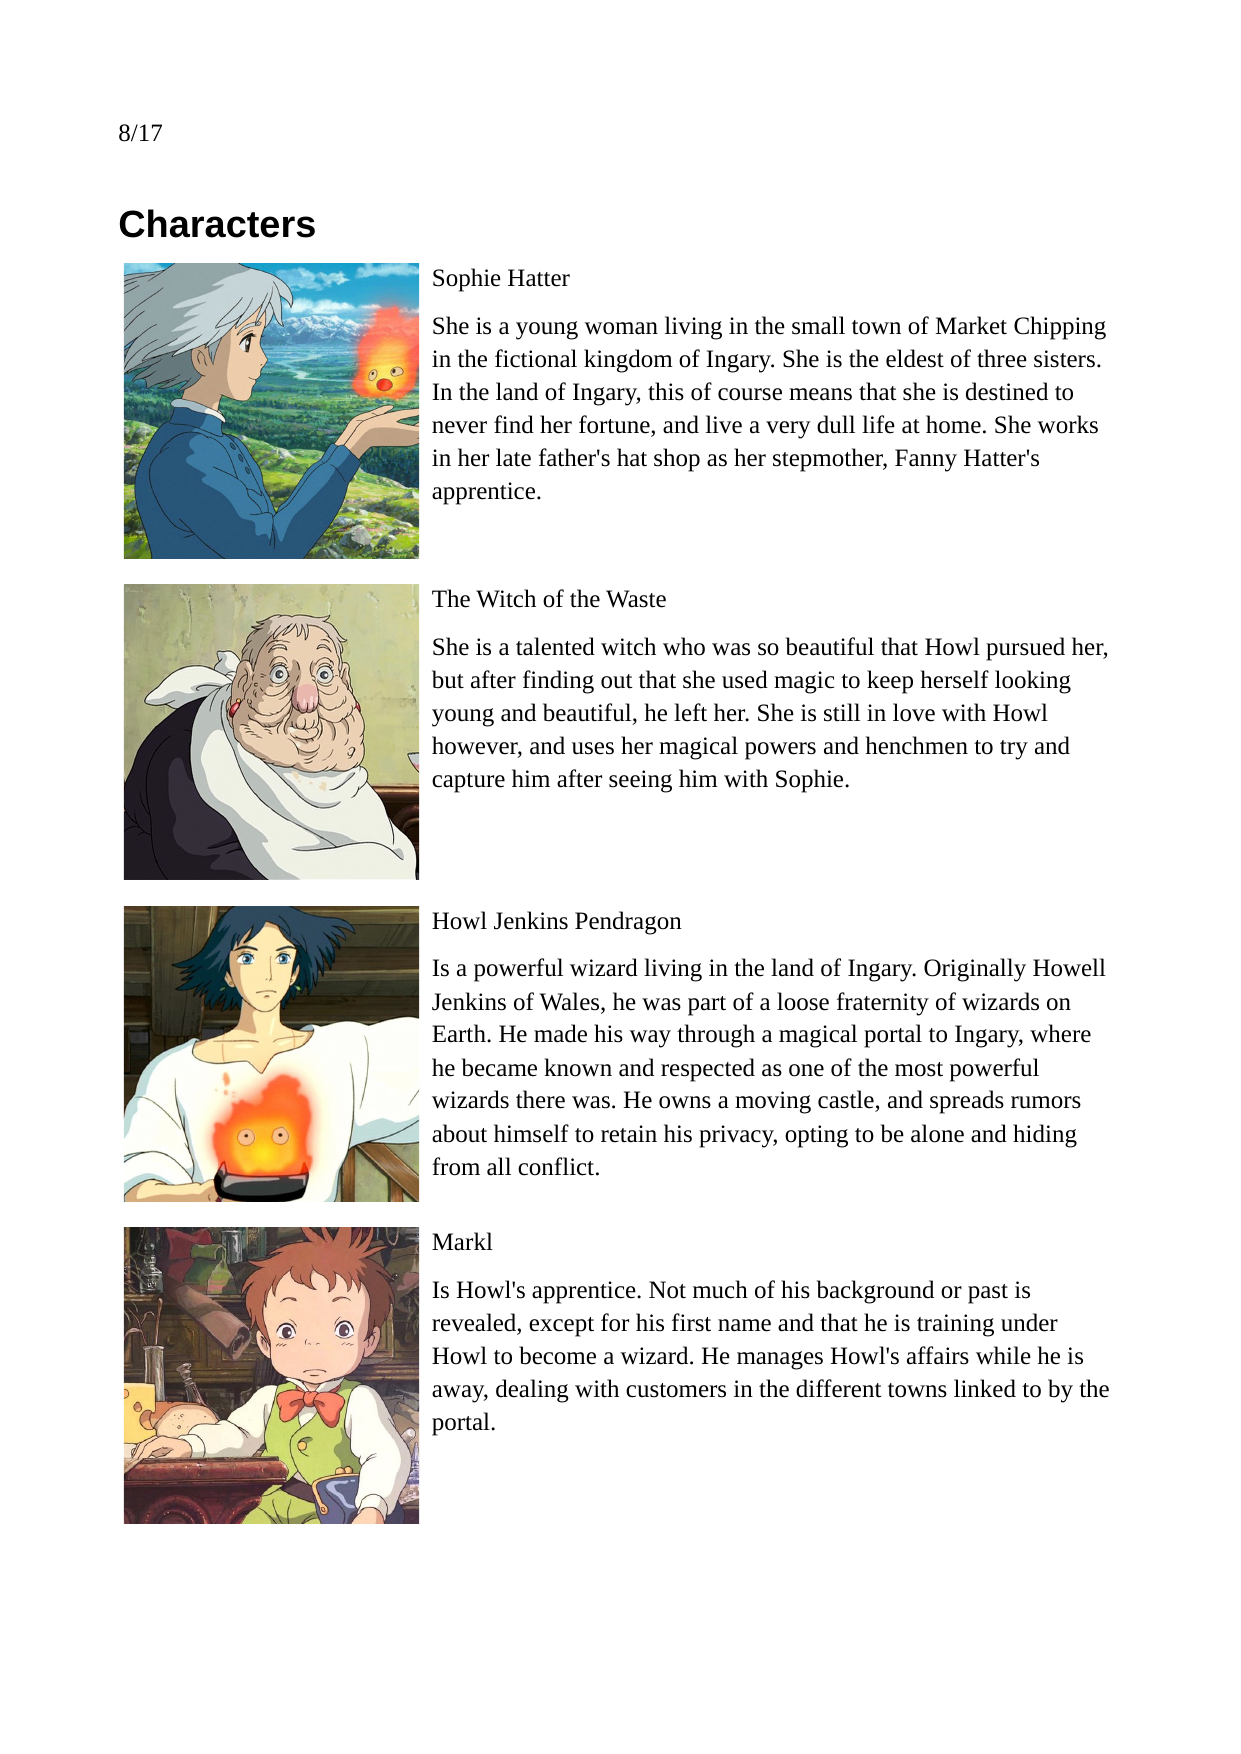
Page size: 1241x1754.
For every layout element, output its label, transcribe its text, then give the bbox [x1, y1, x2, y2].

picture [123, 584, 420, 880]
subtitle Characters [118, 201, 1122, 245]
table_cell [118, 900, 426, 1222]
table_cell The Witch of the Waste She is a talented witch who was so beautiful that Howl pursued her, but after finding out that she used magic to keep herself looking young and beautiful, he left her. She is still in love with Howl however, and uses her magical powers and henchmen to try and capture him after seeing him with Sophie. [426, 579, 1123, 900]
table_header Sophie Hatter She is a young woman living in the small town of Market Chipping in the fictional kingdom of Ingary. She is the eldest of three sisters. In the land of Ingary, this of course means that she is destined to never find her fortune, and live a very dull life at home. She works in her late father's hat shop as her stepmother, Fanny Hatter's apprentice. [426, 258, 1123, 579]
table_cell Howl Jenkins Pendragon Is a powerful wizard living in the land of Ingary. Originally Howell Jenkins of Wales, he was part of a loose fraternity of wizards on Earth. He made his way through a magical portal to Ingary, where he became known and respected as one of the most powerful wizards there was. He owns a moving castle, and spreads rumors about himself to retain his privacy, opting to be alone and hiding from all conflict. [426, 900, 1123, 1222]
table_cell Markl Is Howl's apprentice. Not much of his background or past is revealed, except for his first name and that he is training under Howl to become a wizard. He manages Howl's affairs while he is away, dealing with customers in the different towns linked to by the portal. [426, 1222, 1123, 1543]
picture [123, 1227, 420, 1524]
picture [123, 906, 420, 1202]
table_header [118, 258, 426, 579]
picture [123, 263, 420, 559]
table_cell [118, 579, 426, 900]
table_cell [118, 1222, 426, 1543]
